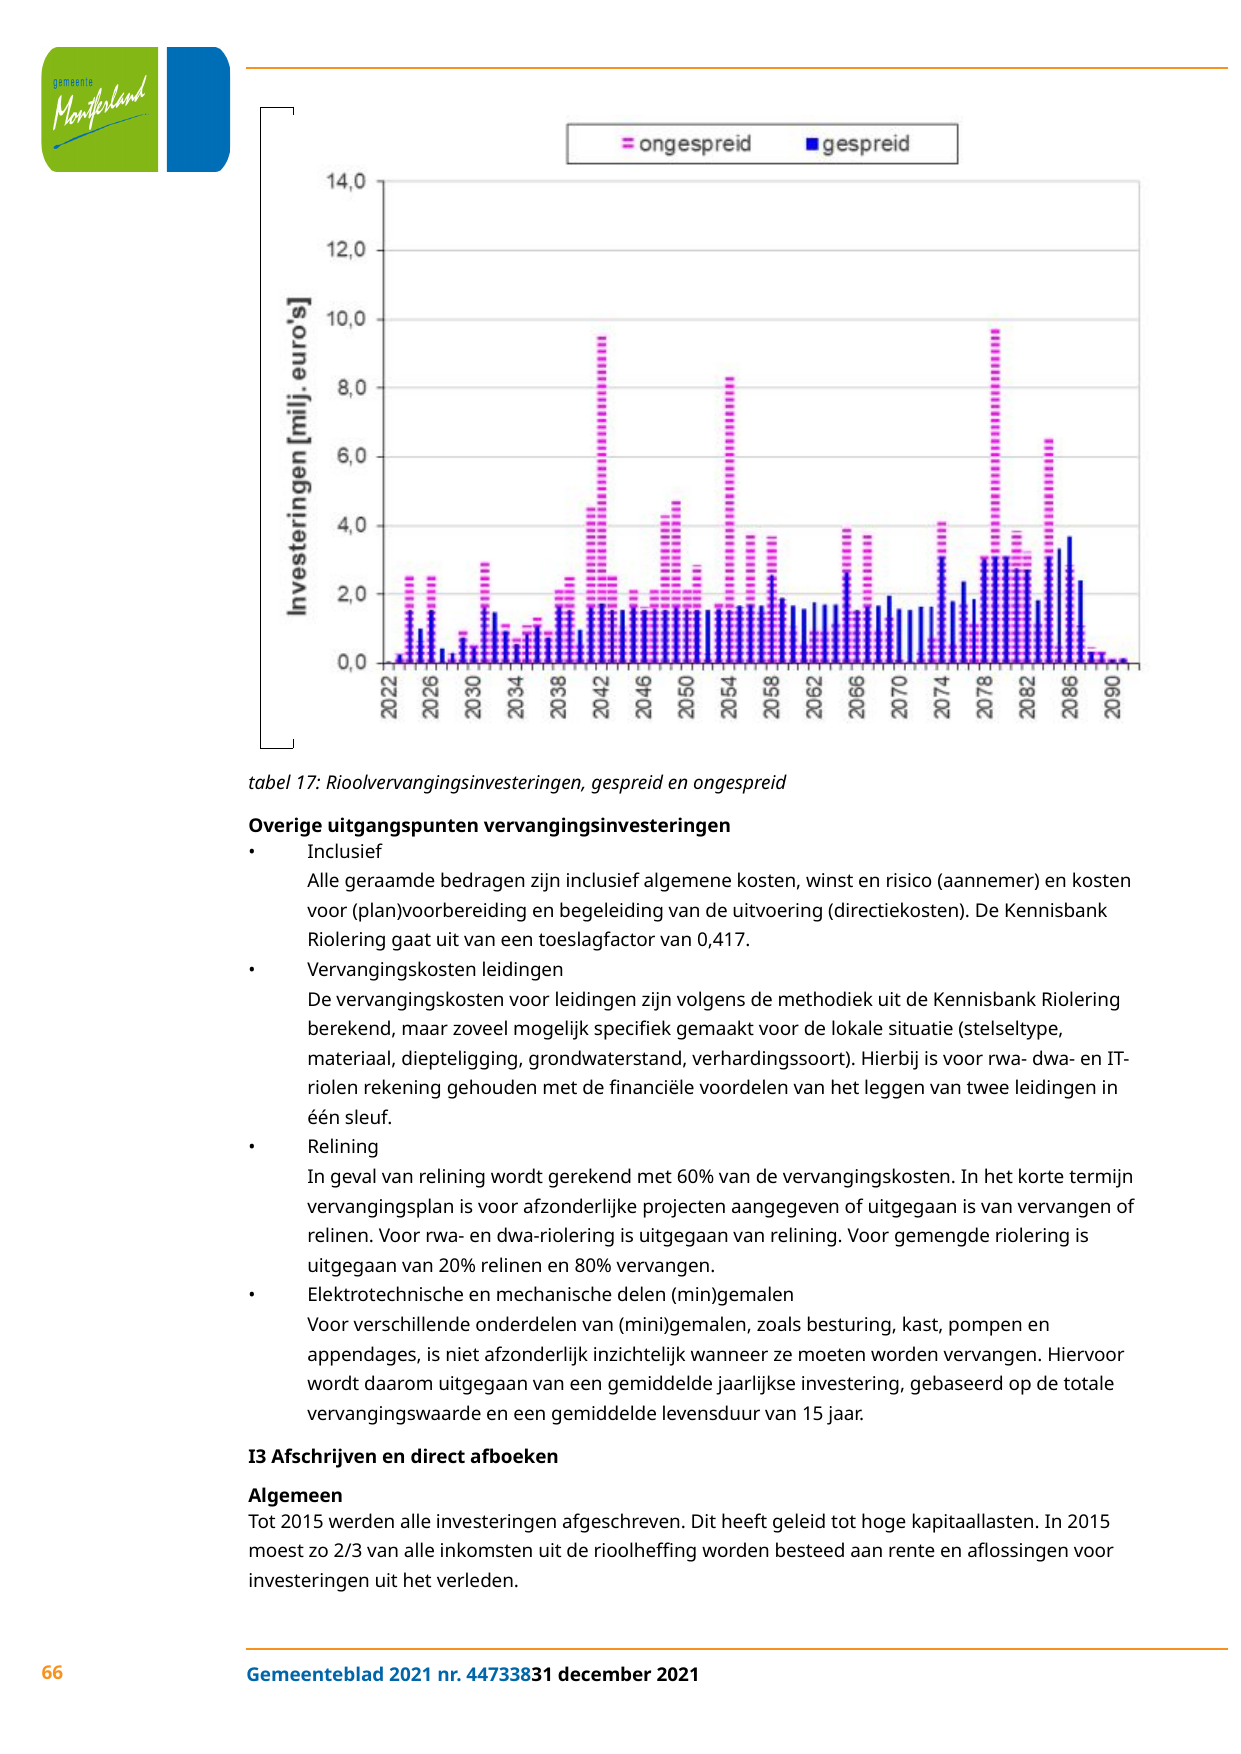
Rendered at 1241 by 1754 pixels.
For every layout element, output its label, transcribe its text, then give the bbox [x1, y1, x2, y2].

list Relining [248, 1134, 1152, 1159]
text Tot 2015 werden alle investeringen afgeschreven. Dit heeft geleid tot hoge kapitaallasten. In 2015 moest zo 2/3 van alle inkomsten uit de rioolheffing worden besteed aan rente en aflossingen voor investeringen uit het verleden. [248, 1508, 1152, 1593]
text I3 Afschrijven en direct afboeken [248, 1443, 1152, 1469]
picture [41, 47, 231, 172]
list Vervangingskosten leidingen [248, 956, 1152, 982]
text tabel 17: Rioolvervangingsinvesteringen, gespreid en ongespreid [248, 769, 1152, 795]
picture [268, 115, 1173, 739]
list Inclusief [248, 838, 1152, 863]
list Elektrotechnische en mechanische delen (min)gemalen [248, 1282, 1152, 1307]
list De vervangingskosten voor leidingen zijn volgens de methodiek uit de Kennisbank Riolering berekend, maar zoveel mogelijk specifiek gemaakt voor de lokale situatie (stelseltype, materiaal, diepteligging, grondwaterstand, verhardingssoort). Hierbij is voor rwa- dwa- en IT-riolen rekening gehouden met de financiële voordelen van het leggen van twee leidingen in één sleuf. [248, 986, 1152, 1130]
text Algemeen [248, 1482, 1152, 1508]
list Alle geraamde bedragen zijn inclusief algemene kosten, winst en risico (aannemer) en kosten voor (plan)voorbereiding en begeleiding van de uitvoering (directiekosten). De Kennisbank Riolering gaat uit van een toeslagfactor van 0,417. [248, 867, 1152, 952]
list In geval van relining wordt gerekend met 60% van de vervangingskosten. In het korte termijn vervangingsplan is voor afzonderlijke projecten aangegeven of uitgegaan is van vervangen of relinen. Voor rwa- en dwa-riolering is uitgegaan van relining. Voor gemengde riolering is uitgegaan van 20% relinen en 80% vervangen. [248, 1163, 1152, 1278]
text Overige uitgangspunten vervangingsinvesteringen [248, 812, 1152, 838]
list Voor verschillende onderdelen van (mini)gemalen, zoals besturing, kast, pompen en appendages, is niet afzonderlijk inzichtelijk wanneer ze moeten worden vervangen. Hiervoor wordt daarom uitgegaan van een gemiddelde jaarlijkse investering, gebaseerd op de totale vervangingswaarde en een gemiddelde levensduur van 15 jaar. [248, 1311, 1152, 1426]
